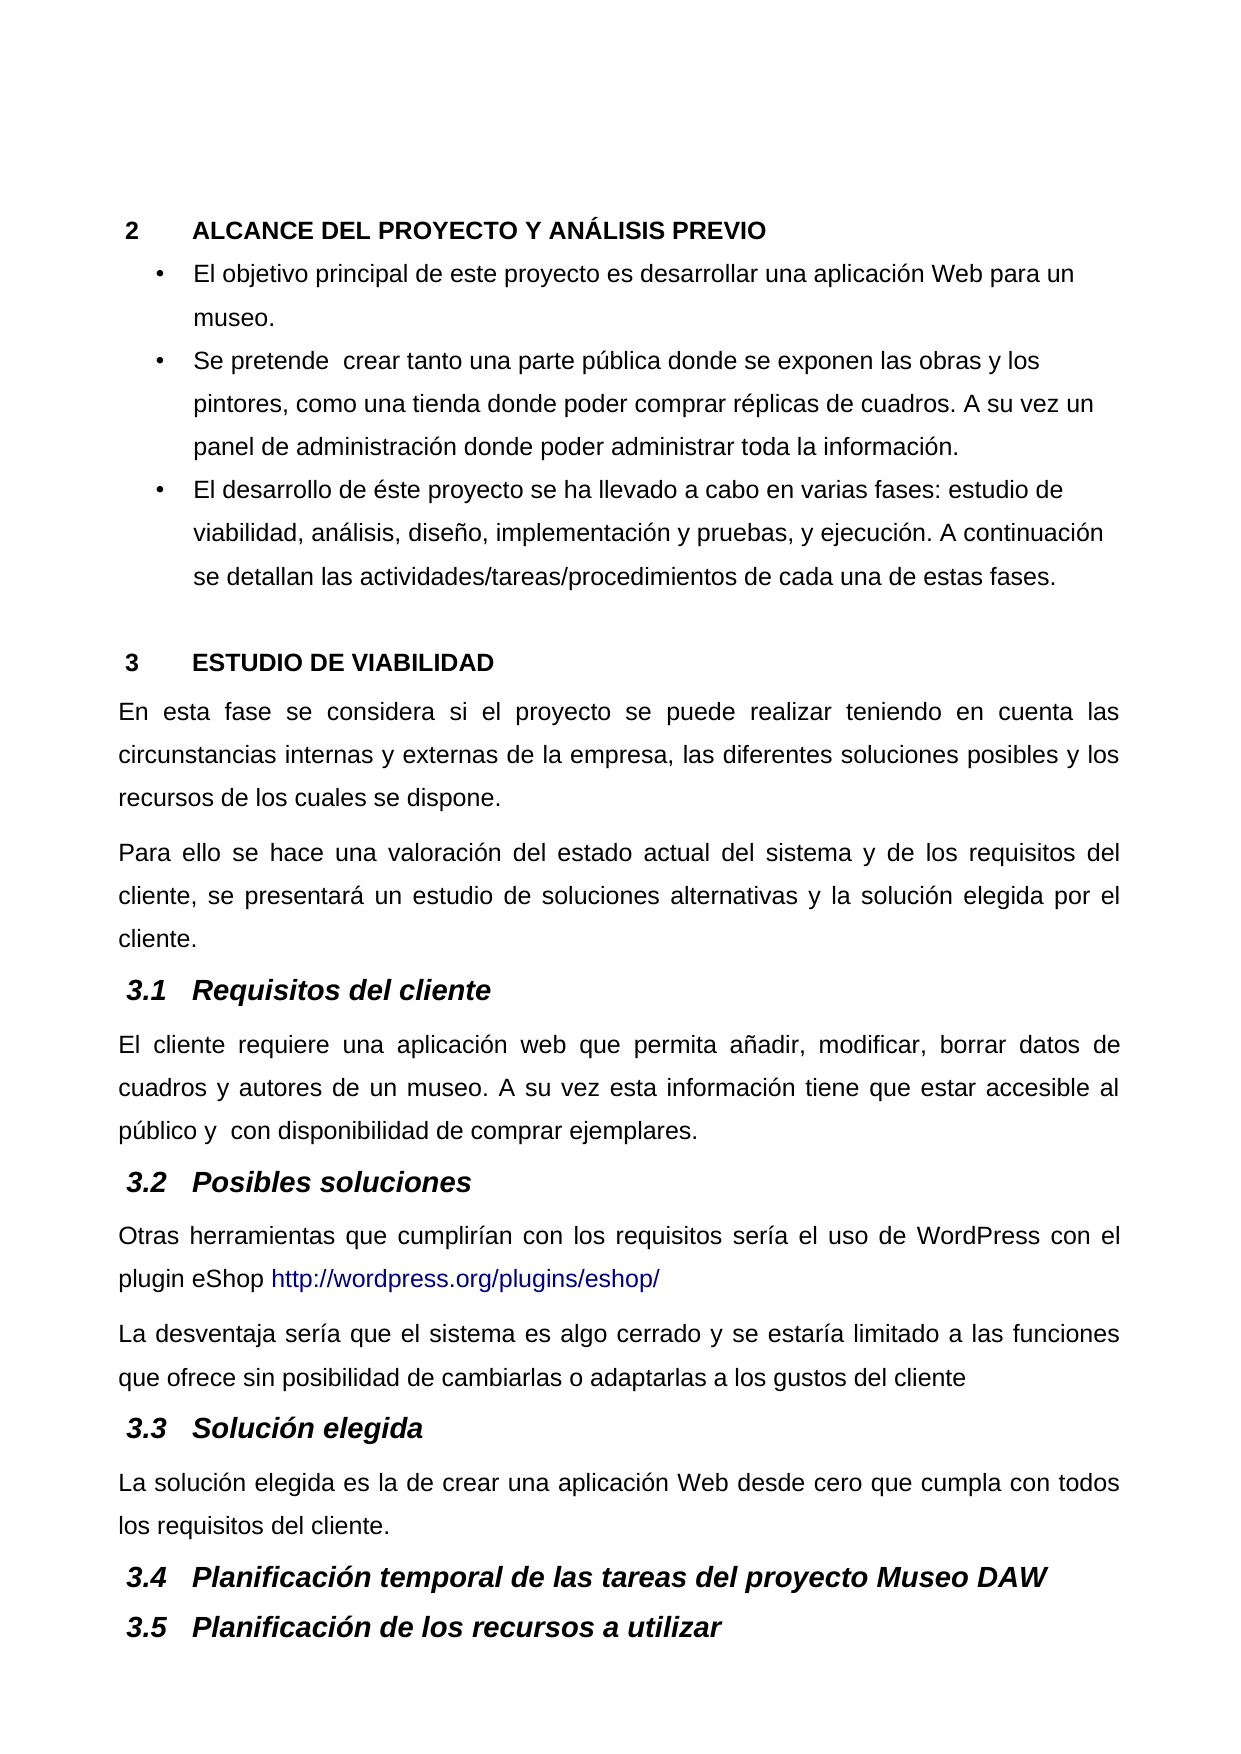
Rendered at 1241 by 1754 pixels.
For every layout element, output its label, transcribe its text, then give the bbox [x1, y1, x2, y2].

subtitle Posibles soluciones [118, 1165, 1122, 1198]
text La solución elegida es la de crear una aplicación Web desde cero que cumpla con todos los requisitos del cliente. [118, 1468, 1122, 1540]
subtitle Planificación de los recursos a utilizar [118, 1610, 1122, 1644]
subtitle El desarrollo de éste proyecto se ha llevado a cabo en varias fases: estudio de viabilidad, análisis, diseño, implementación y pruebas, y ejecución. A continuación se detallan las actividades/tareas/procedimientos de cada una de estas fases. [156, 475, 1122, 590]
subtitle Requisitos del cliente [118, 973, 1122, 1007]
subtitle Planificación temporal de las tareas del proyecto Museo DAW [118, 1560, 1122, 1593]
text El cliente requiere una aplicación web que permita añadir, modificar, borrar datos de cuadros y autores de un museo. A su vez esta información tiene que estar accesible al público y con disponibilidad de comprar ejemplares. [118, 1030, 1122, 1145]
text En esta fase se considera si el proyecto se puede realizar teniendo en cuenta las circunstancias internas y externas de la empresa, las diferentes soluciones posibles y los recursos de los cuales se dispone. [118, 697, 1122, 812]
text La desventaja sería que el sistema es algo cerrado y se estaría limitado a las funciones que ofrece sin posibilidad de cambiarlas o adaptarlas a los gustos del cliente [118, 1319, 1122, 1391]
subtitle Solución elegida [118, 1412, 1122, 1445]
text Para ello se hace una valoración del estado actual del sistema y de los requisitos del cliente, se presentará un estudio de soluciones alternativas y la solución elegida por el cliente. [118, 838, 1122, 953]
subtitle ESTUDIO DE VIABILIDAD [118, 648, 1122, 677]
subtitle El objetivo principal de este proyecto es desarrollar una aplicación Web para un museo. [156, 259, 1122, 331]
text Otras herramientas que cumplirían con los requisitos sería el uso de WordPress con el plugin eShop http://wordpress.org/plugins/eshop/ [118, 1221, 1122, 1293]
subtitle Se pretende crear tanto una parte pública donde se exponen las obras y los pintores, como una tienda donde poder comprar réplicas de cuadros. A su vez un panel de administración donde poder administrar toda la información. [156, 346, 1122, 461]
subtitle ALCANCE DEL PROYECTO Y ANÁLISIS PREVIO [118, 216, 1122, 245]
